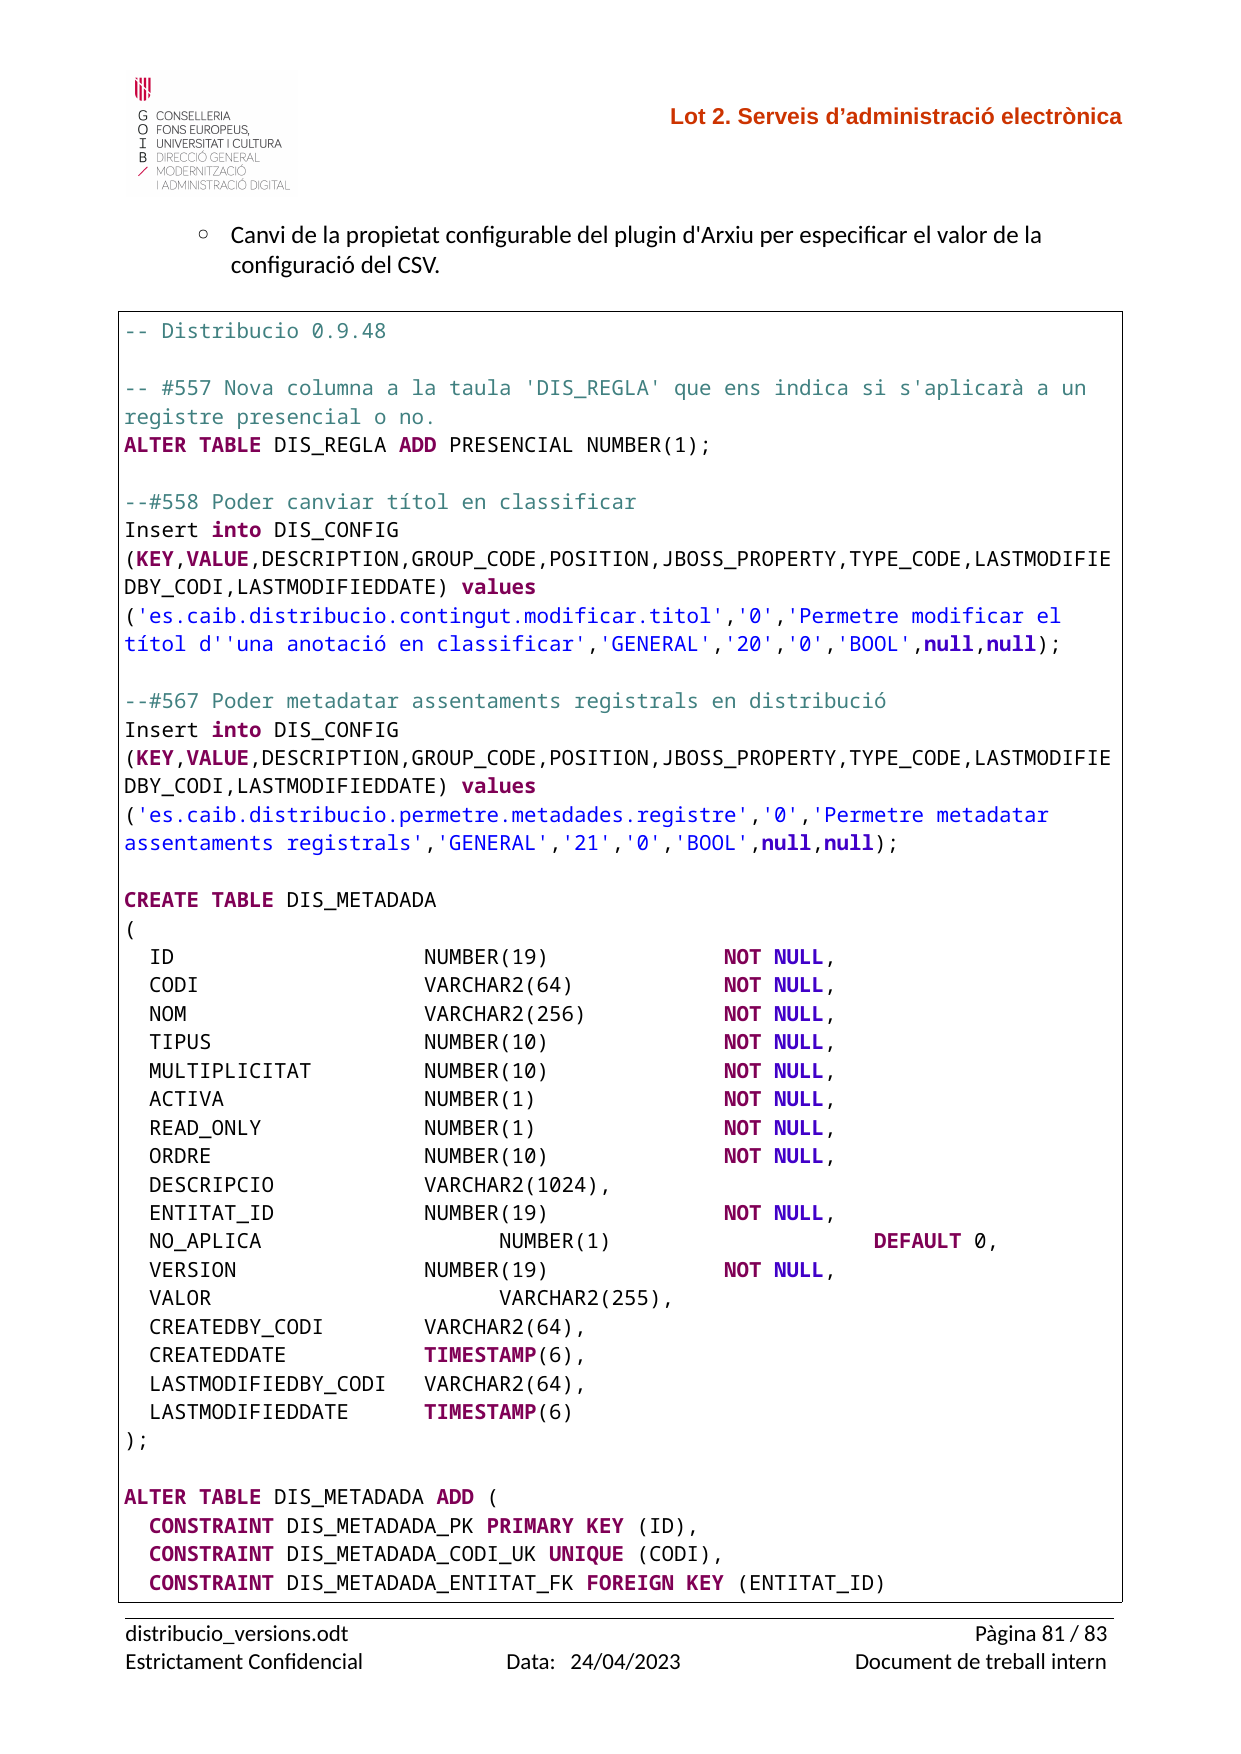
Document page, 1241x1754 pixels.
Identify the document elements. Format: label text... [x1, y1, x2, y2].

list Canvi de la propietat configurable del plugin d'Arxiu per especificar el valor de la configuració del CSV. [193, 219, 1122, 280]
picture [126, 70, 299, 197]
table_header -- Distribucio 0.9.48 -- #557 Nova columna a la taula 'DIS_REGLA' que ens indica si s'aplicarà a un registre presencial o no. ALTER TABLE DIS_REGLA ADD PRESENCIAL NUMBER(1); --#558 Poder canviar títol en classificar Insert into DIS_CONFIG (KEY,VALUE,DESCRIPTION,GROUP_CODE,POSITION,JBOSS_PROPERTY,TYPE_CODE,LASTMODIFIEDBY_CODI,LASTMODIFIEDDATE) values ('es.caib.distribucio.contingut.modificar.titol','0','Permetre modificar el títol d''una anotació en classificar','GENERAL','20','0','BOOL',null,null); --#567 Poder metadatar assentaments registrals en distribució Insert into DIS_CONFIG (KEY,VALUE,DESCRIPTION,GROUP_CODE,POSITION,JBOSS_PROPERTY,TYPE_CODE,LASTMODIFIEDBY_CODI,LASTMODIFIEDDATE) values ('es.caib.distribucio.permetre.metadades.registre','0','Permetre metadatar assentaments registrals','GENERAL','21','0','BOOL',null,null); CREATE TABLE DIS_METADADA ( ID NUMBER(19) NOT NULL, CODI VARCHAR2(64) NOT NULL, NOM VARCHAR2(256) NOT NULL, TIPUS NUMBER(10) NOT NULL, MULTIPLICITAT NUMBER(10) NOT NULL, ACTIVA NUMBER(1) NOT NULL, READ_ONLY NUMBER(1) NOT NULL, ORDRE NUMBER(10) NOT NULL, DESCRIPCIO VARCHAR2(1024), ENTITAT_ID NUMBER(19) NOT NULL, NO_APLICA NUMBER(1) DEFAULT 0, VERSION NUMBER(19) NOT NULL, VALOR VARCHAR2(255), CREATEDBY_CODI VARCHAR2(64), CREATEDDATE TIMESTAMP(6), LASTMODIFIEDBY_CODI VARCHAR2(64), LASTMODIFIEDDATE TIMESTAMP(6) ); ALTER TABLE DIS_METADADA ADD ( CONSTRAINT DIS_METADADA_PK PRIMARY KEY (ID), CONSTRAINT DIS_METADADA_CODI_UK UNIQUE (CODI), CONSTRAINT DIS_METADADA_ENTITAT_FK FOREIGN KEY (ENTITAT_ID) [119, 312, 1122, 1602]
